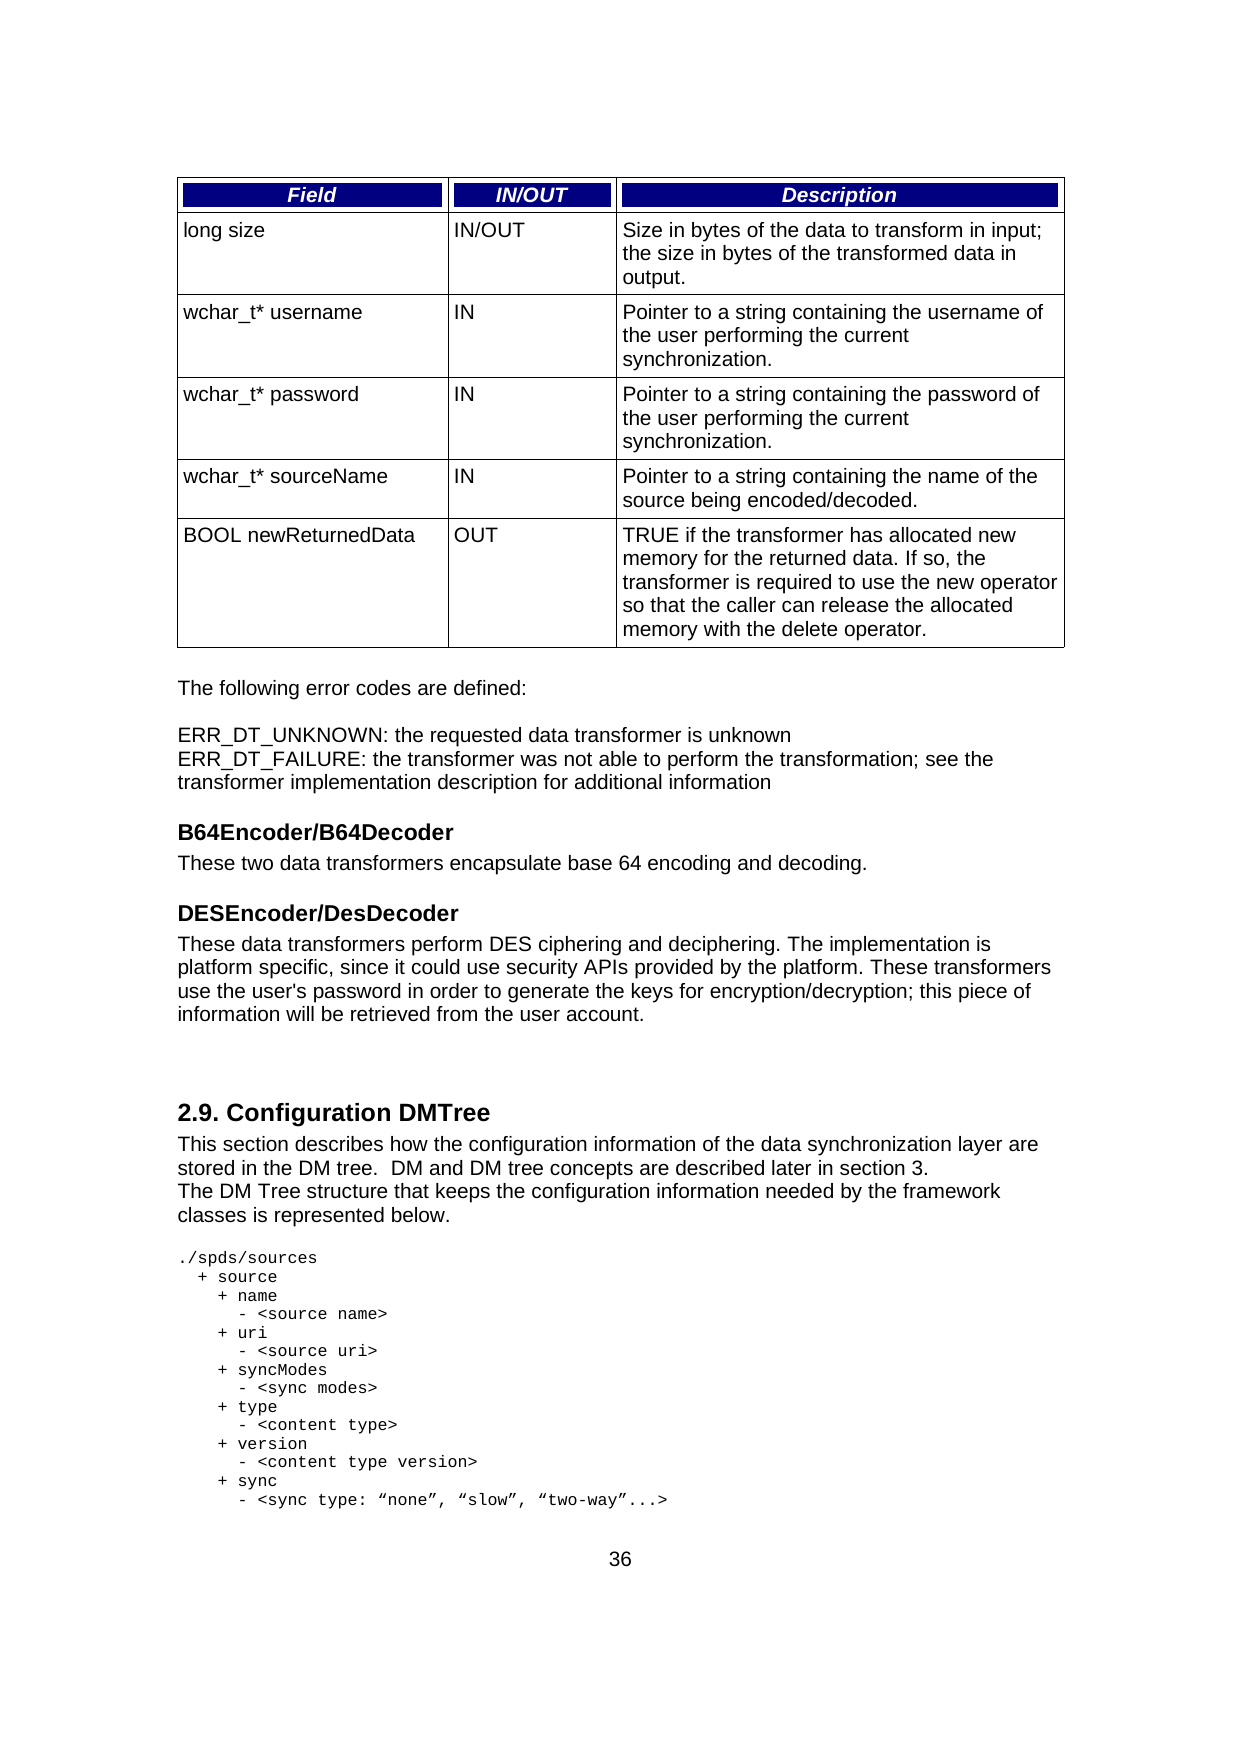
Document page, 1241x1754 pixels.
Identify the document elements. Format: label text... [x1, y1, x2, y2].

table_cell Pointer to a string containing the username of the user performing the current synchronization. [617, 295, 1064, 377]
subtitle B64Encoder/B64Decoder [177, 819, 1063, 845]
table_header Field [178, 178, 448, 212]
table_cell Pointer to a string containing the password of the user performing the current synchronization. [617, 378, 1064, 459]
text - <content type> [177, 1417, 1063, 1436]
text + syncModes [177, 1362, 1063, 1380]
text This section describes how the configuration information of the data synchronization layer are stored in the DM tree. DM and DM tree concepts are described later in section 3. [177, 1133, 1063, 1180]
text - <content type version> [177, 1454, 1063, 1473]
text + source [177, 1269, 1063, 1287]
table_cell IN/OUT [449, 213, 616, 294]
table_cell BOOL newReturnedData [178, 519, 448, 647]
text These data transformers perform DES ciphering and deciphering. The implementation is platform specific, since it could use security APIs provided by the platform. These transformers use the user's password in order to generate the keys for encryption/decryption; this piece of information will be retrieved from the user account. [177, 932, 1063, 1026]
text - <sync modes> [177, 1380, 1063, 1399]
table_cell IN [449, 295, 616, 377]
table_cell OUT [449, 519, 616, 647]
table_header IN/OUT [449, 178, 616, 212]
subtitle Configuration DMTree [177, 1098, 1063, 1126]
text - <source uri> [177, 1343, 1063, 1362]
text The following error codes are defined: [177, 676, 1063, 700]
text + uri [177, 1324, 1063, 1343]
text The DM Tree structure that keeps the configuration information needed by the framework classes is represented below. [177, 1180, 1063, 1227]
table_cell wchar_t* username [178, 295, 448, 377]
text ./spds/sources [177, 1250, 1063, 1269]
text - <sync type: “none”, “slow”, “two-way”...> [177, 1491, 1063, 1510]
subtitle DESEncoder/DesDecoder [177, 900, 1063, 926]
table_cell Pointer to a string containing the name of the source being encoded/decoded. [617, 460, 1064, 518]
text These two data transformers encapsulate base 64 encoding and decoding. [177, 851, 1063, 875]
text - <source name> [177, 1306, 1063, 1324]
text ERR_DT_FAILURE: the transformer was not able to perform the transformation; see the transformer implementation description for additional information [177, 747, 1063, 794]
table_cell wchar_t* sourceName [178, 460, 448, 518]
text + name [177, 1287, 1063, 1306]
table_cell TRUE if the transformer has allocated new memory for the returned data. If so, the transformer is required to use the new operator so that the caller can release the allocated memory with the delete operator. [617, 519, 1064, 647]
table_cell wchar_t* password [178, 378, 448, 459]
table_header Description [617, 178, 1064, 212]
text + sync [177, 1473, 1063, 1491]
table_cell IN [449, 460, 616, 518]
table_cell IN [449, 378, 616, 459]
text + type [177, 1399, 1063, 1417]
text ERR_DT_UNKNOWN: the requested data transformer is unknown [177, 723, 1063, 747]
table_cell long size [178, 213, 448, 294]
text + version [177, 1436, 1063, 1454]
table_cell Size in bytes of the data to transform in input; the size in bytes of the transformed data in output. [617, 213, 1064, 294]
